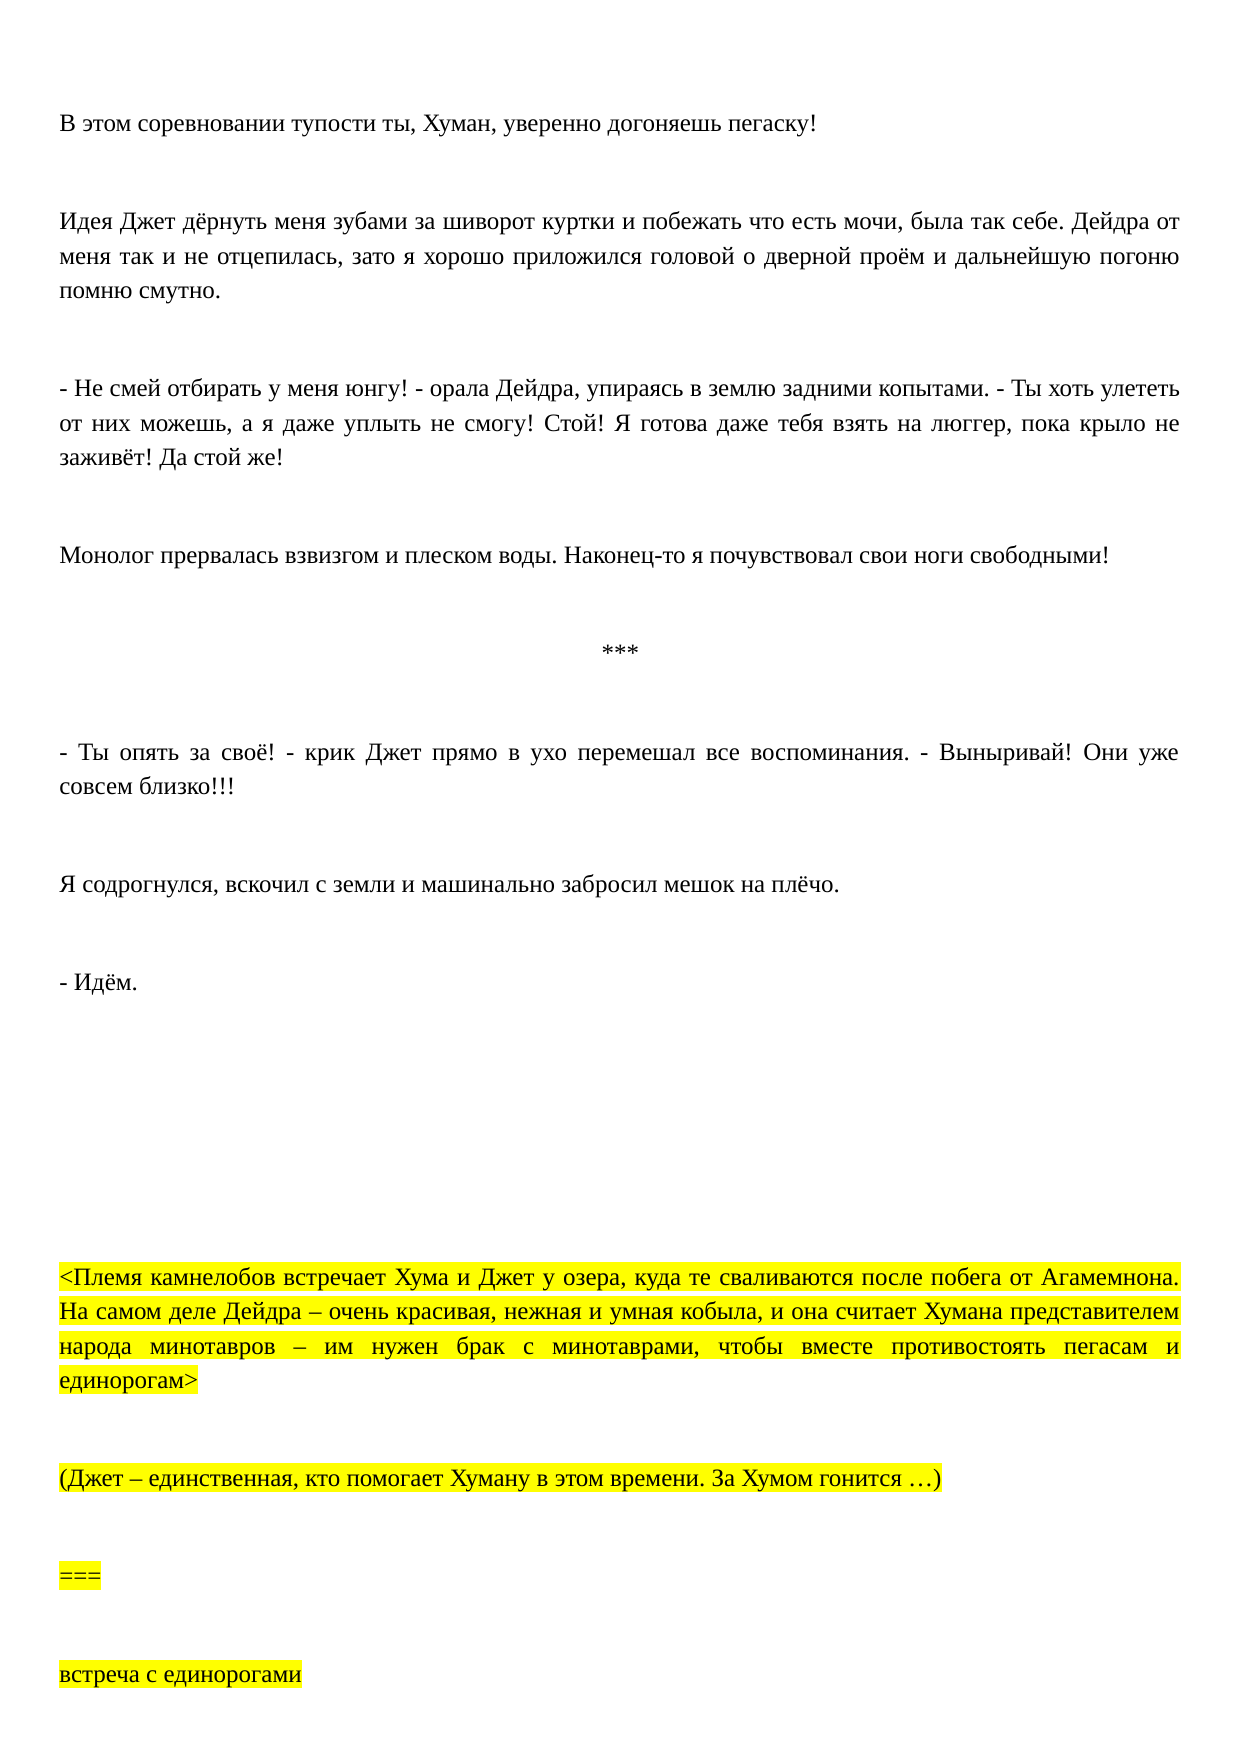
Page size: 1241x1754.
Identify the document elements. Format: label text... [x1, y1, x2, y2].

text Идея Джет дёрнуть меня зубами за шиворот куртки и побежать что есть мочи, была так себе. Дейдра от меня так и не отцепилась, зато я хорошо приложился головой о дверной проём и дальнейшую погоню помню смутно. [59, 206, 1181, 304]
text (Джет – единственная, кто помогает Хуману в этом времени. За Хумом гонится …) [59, 1463, 1181, 1492]
text - Идём. [59, 967, 1181, 996]
text - Ты опять за своё! - крик Джет прямо в ухо перемешал все воспоминания. - Выныривай! Они уже совсем близко!!! [59, 737, 1181, 800]
text встреча с единорогами [59, 1659, 1181, 1688]
text В этом соревновании тупости ты, Хуман, уверенно догоняешь пегаску! [59, 108, 1181, 137]
text - Не смей отбирать у меня юнгу! - орала Дейдра, упираясь в землю задними копытами. - Ты хоть улететь от них можешь, а я даже уплыть не смогу! Стой! Я готова даже тебя взять на люггер, пока крыло не заживёт! Да стой же! [59, 373, 1181, 471]
text Я содрогнулся, вскочил с земли и машинально забросил мешок на плёчо. [59, 869, 1181, 898]
text <Племя камнелобов встречает Хума и Джет у озера, куда те сваливаются после побега от Агамемнона. На самом деле Дейдра – очень красивая, нежная и умная кобыла, и она считает Хумана представителем народа минотавров – им нужен брак с минотаврами, чтобы вместе противостоять пегасам и единорогам> [59, 1262, 1181, 1394]
text *** [59, 638, 1181, 667]
text === [59, 1561, 1181, 1590]
text Монолог прервалась взвизгом и плеском воды. Наконец-то я почувствовал свои ноги свободными! [59, 540, 1181, 569]
